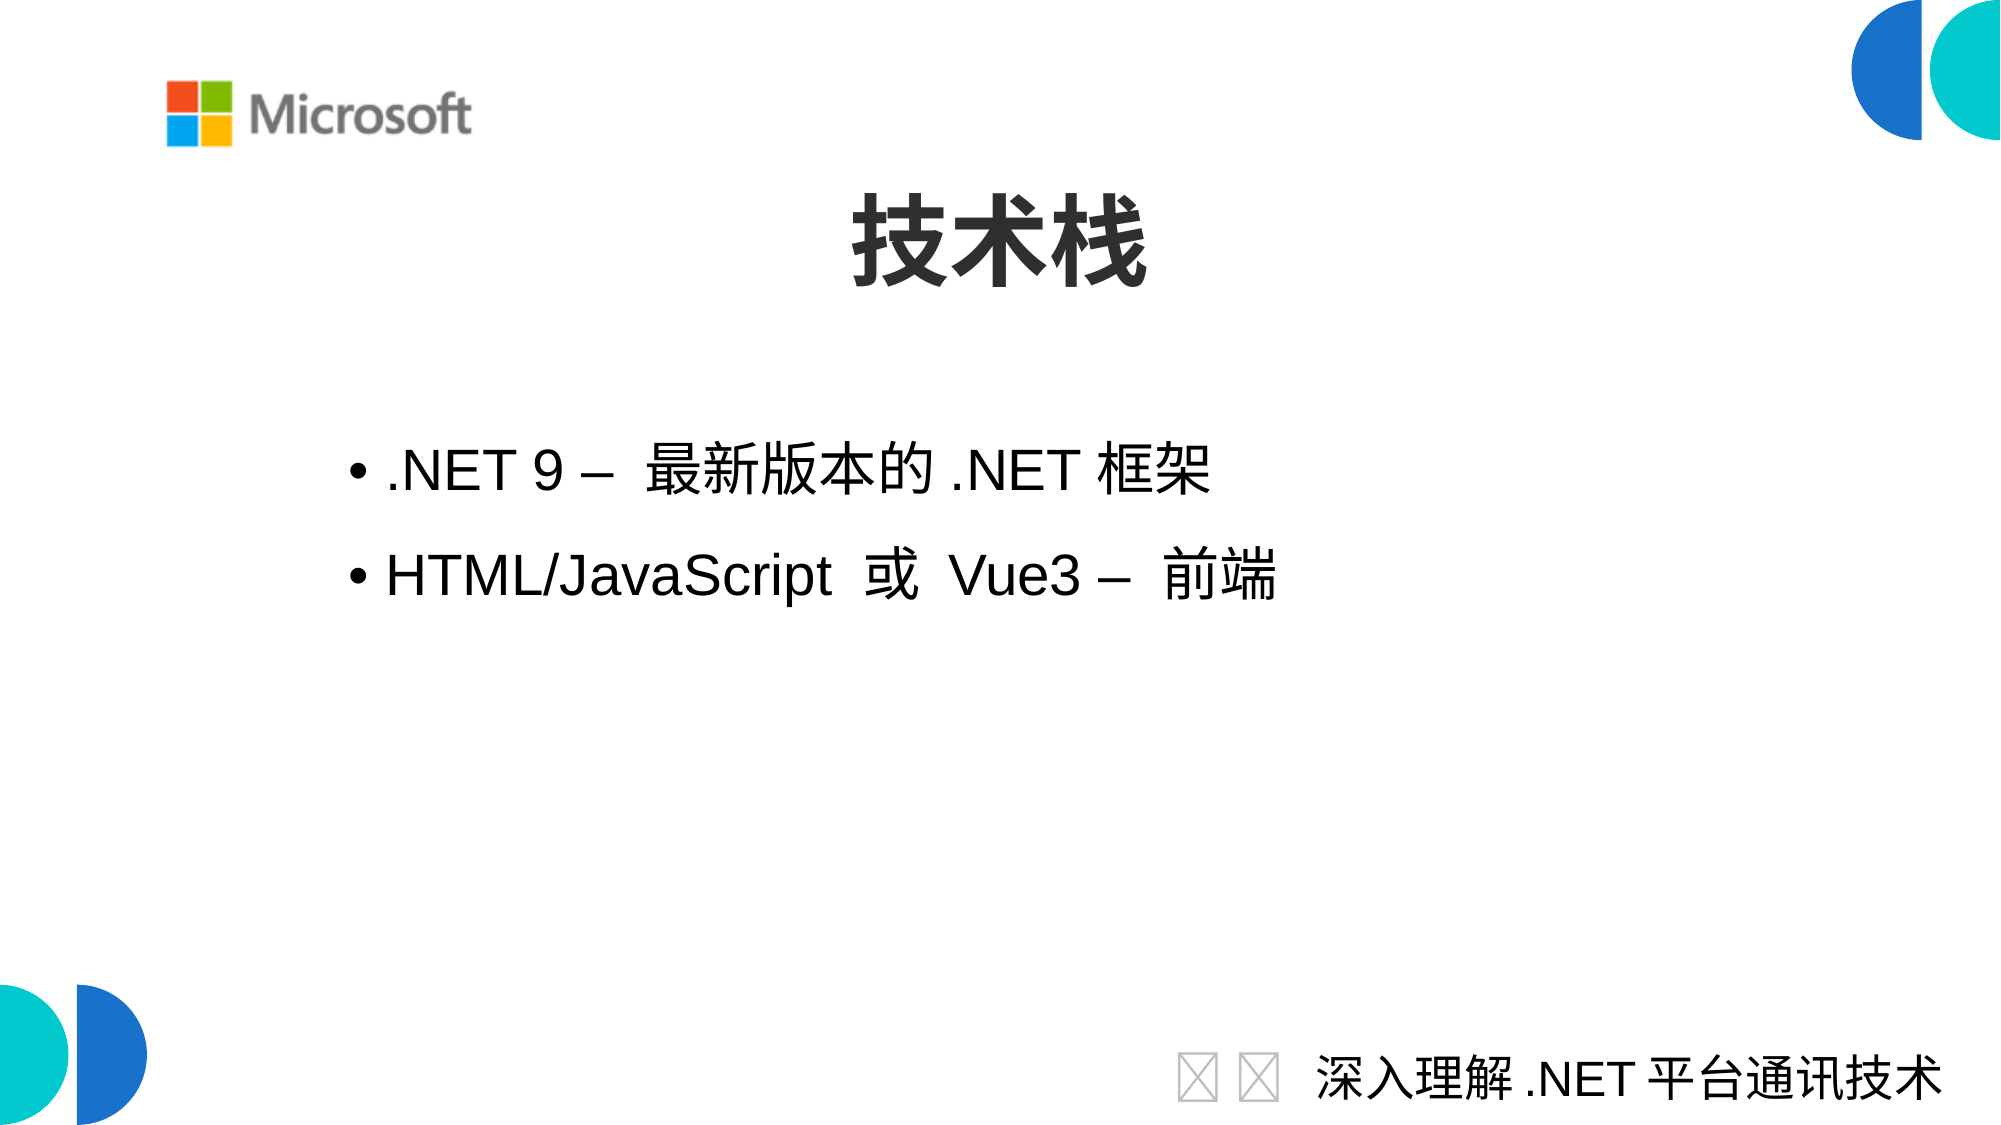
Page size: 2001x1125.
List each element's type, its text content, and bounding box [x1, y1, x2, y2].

picture [85, 41, 552, 189]
subtitle 🚀 🚀 深入理解.NET平台通讯技术 [1173, 1046, 1952, 1107]
title 技术栈 [138, 145, 1862, 332]
text_box • .NET 9 – 最新版本的.NET框架 • HTML/JavaScript 或 Vue3 – 前端 [333, 389, 1595, 685]
